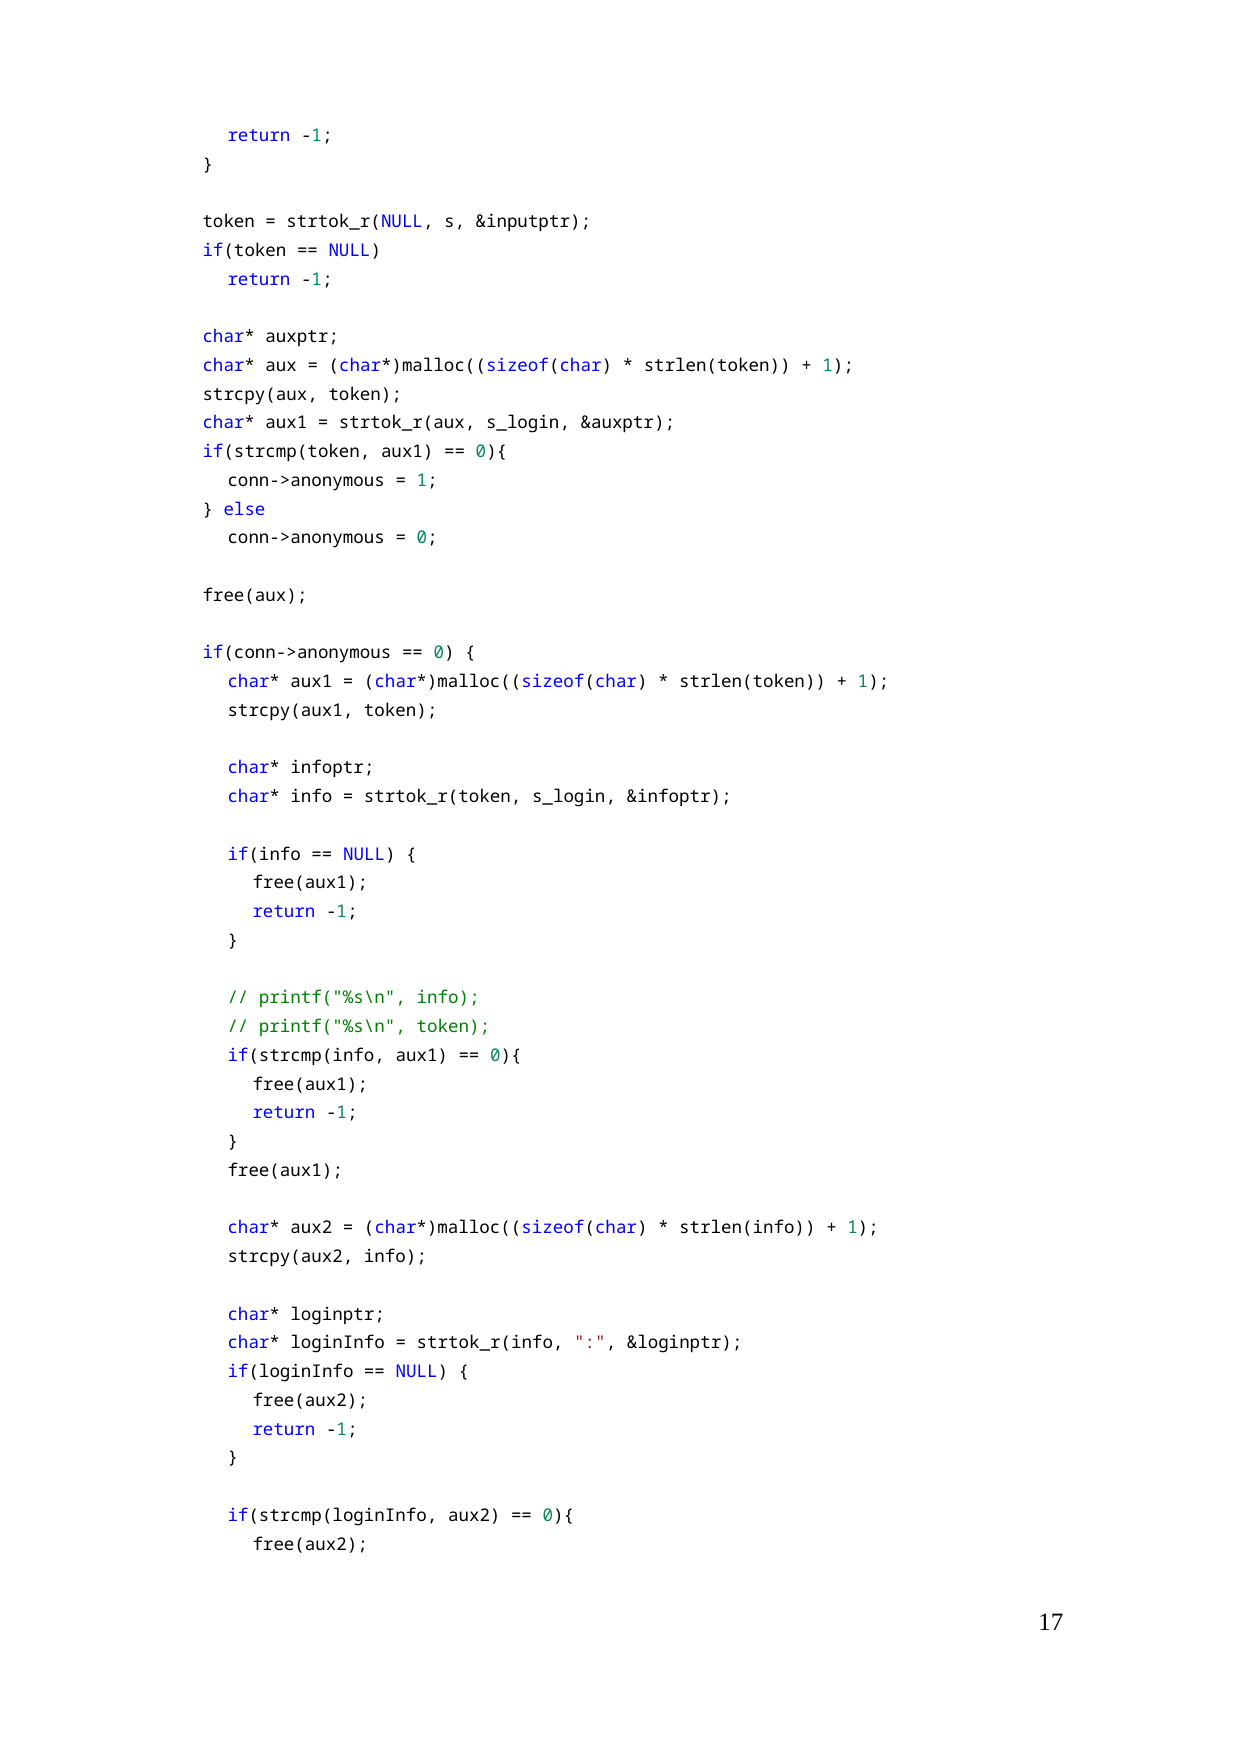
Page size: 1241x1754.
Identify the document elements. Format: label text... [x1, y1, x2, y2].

text free(aux2); [177, 1383, 1063, 1412]
text free(aux2); [177, 1527, 1063, 1556]
text if(conn->anonymous == 0) { [177, 636, 1063, 664]
text // printf("%s\n", token); [177, 1009, 1063, 1038]
text strcpy(aux2, info); [177, 1239, 1063, 1268]
text strcpy(aux1, token); [177, 693, 1063, 722]
text } else [177, 492, 1063, 521]
text if(strcmp(loginInfo, aux2) == 0){ [177, 1498, 1063, 1527]
text if(loginInfo == NULL) { [177, 1354, 1063, 1383]
text token = strtok_r(NULL, s, &inputptr); [177, 204, 1063, 233]
text char* infoptr; [177, 751, 1063, 779]
text if(info == NULL) { [177, 837, 1063, 866]
text char* auxptr; [177, 319, 1063, 348]
text free(aux); [177, 578, 1063, 607]
text // printf("%s\n", info); [177, 981, 1063, 1009]
text } [177, 147, 1063, 176]
text } [177, 1124, 1063, 1153]
text conn->anonymous = 0; [177, 521, 1063, 549]
text char* info = strtok_r(token, s_login, &infoptr); [177, 779, 1063, 808]
text free(aux1); [177, 1153, 1063, 1182]
text if(strcmp(info, aux1) == 0){ [177, 1038, 1063, 1067]
text char* aux1 = strtok_r(aux, s_login, &auxptr); [177, 406, 1063, 434]
text } [177, 1441, 1063, 1469]
text return -1; [177, 1412, 1063, 1441]
text } [177, 923, 1063, 952]
text conn->anonymous = 1; [177, 463, 1063, 492]
text return -1; [177, 262, 1063, 291]
text char* loginptr; [177, 1297, 1063, 1326]
text return -1; [177, 1096, 1063, 1124]
text return -1; [177, 894, 1063, 923]
text return -1; [177, 118, 1063, 147]
text strcpy(aux, token); [177, 377, 1063, 406]
text if(strcmp(token, aux1) == 0){ [177, 434, 1063, 463]
text char* aux1 = (char*)malloc((sizeof(char) * strlen(token)) + 1); [177, 664, 1063, 693]
text char* aux2 = (char*)malloc((sizeof(char) * strlen(info)) + 1); [177, 1211, 1063, 1239]
text char* loginInfo = strtok_r(info, ":", &loginptr); [177, 1326, 1063, 1354]
text if(token == NULL) [177, 233, 1063, 262]
text free(aux1); [177, 1067, 1063, 1096]
text free(aux1); [177, 866, 1063, 894]
text char* aux = (char*)malloc((sizeof(char) * strlen(token)) + 1); [177, 348, 1063, 377]
